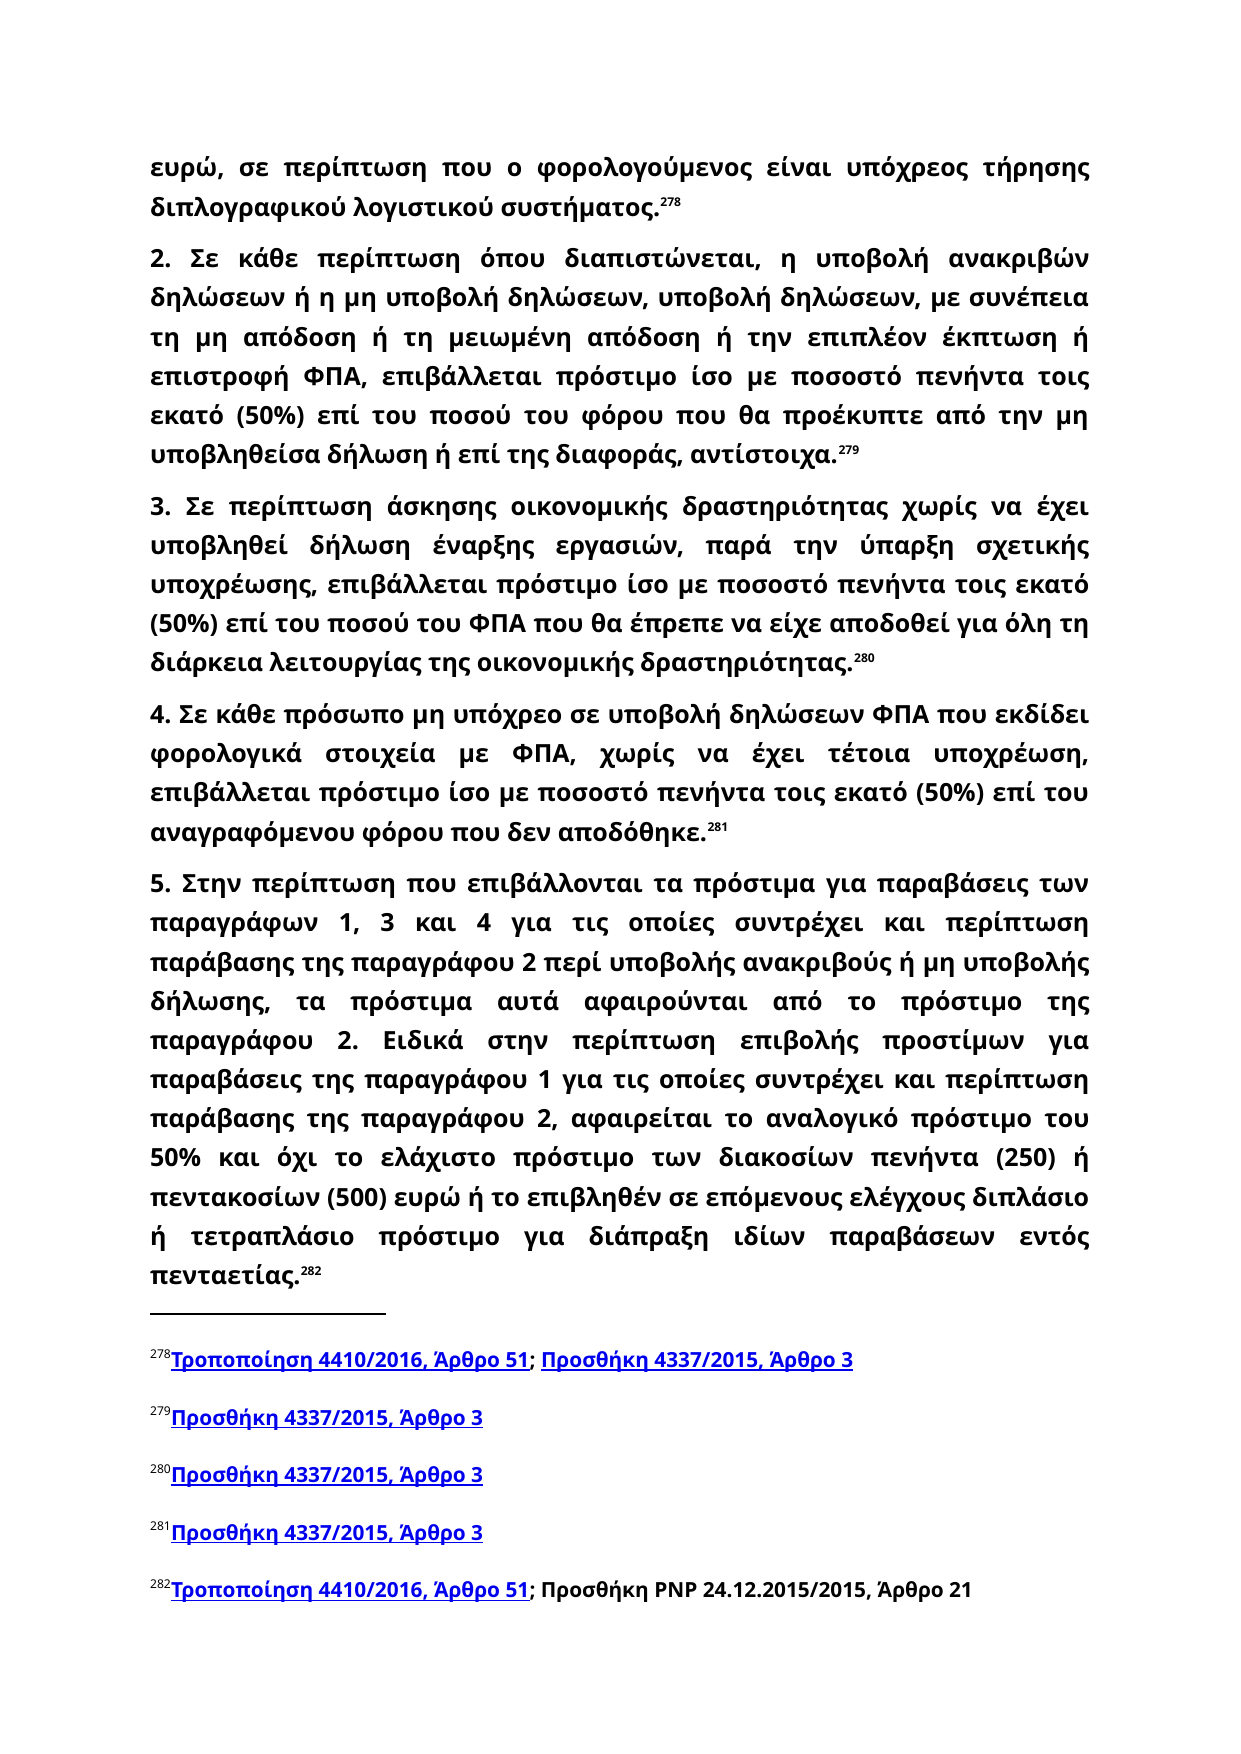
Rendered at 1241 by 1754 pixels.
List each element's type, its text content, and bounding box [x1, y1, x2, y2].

text 4. Σε κάθε πρόσωπο μη υπόχρεο σε υποβολή δηλώσεων ΦΠΑ που εκδίδει φορολογικά στοιχεία με ΦΠΑ, χωρίς να έχει τέτοια υποχρέωση, επιβάλλεται πρόστιμο ίσο με ποσοστό πενήντα τοις εκατό (50%) επί του αναγραφόμενου φόρου που δεν αποδόθηκε. [150, 697, 1090, 848]
text ευρώ, σε περίπτωση που ο φορολογούμενος είναι υπόχρεος τήρησης διπλογραφικού λογιστικού συστήματος. [150, 150, 1090, 223]
text 3. Σε περίπτωση άσκησης οικονομικής δραστηριότητας χωρίς να έχει υποβληθεί δήλωση έναρξης εργασιών, παρά την ύπαρξη σχετικής υποχρέωσης, επιβάλλεται πρόστιμο ίσο με ποσοστό πενήντα τοις εκατό (50%) επί του ποσού του ΦΠΑ που θα έπρεπε να είχε αποδοθεί για όλη τη διάρκεια λειτουργίας της οικονομικής δραστηριότητας. [150, 488, 1090, 679]
text Προσθήκη 4337/2015, Άρθρο 3 [150, 1518, 1090, 1546]
text 2. Σε κάθε περίπτωση όπου διαπιστώνεται, η υποβολή ανακριβών δηλώσεων ή η μη υποβολή δηλώσεων, υποβολή δηλώσεων, με συνέπεια τη μη απόδοση ή τη μειωμένη απόδοση ή την επιπλέον έκπτωση ή επιστροφή ΦΠΑ, επιβάλλεται πρόστιμο ίσο με ποσοστό πενήντα τοις εκατό (50%) επί του ποσού του φόρου που θα προέκυπτε από την μη υποβληθείσα δήλωση ή επί της διαφοράς, αντίστοιχα. [150, 241, 1090, 471]
text Τροποποίηση 4410/2016, Άρθρο 51; Προσθήκη 4337/2015, Άρθρο 3 [150, 1345, 1090, 1373]
text Προσθήκη 4337/2015, Άρθρο 3 [150, 1460, 1090, 1489]
text Τροποποίηση 4410/2016, Άρθρο 51; Προσθήκη PNP 24.12.2015/2015, Άρθρο 21 [150, 1576, 1090, 1604]
text Προσθήκη 4337/2015, Άρθρο 3 [150, 1403, 1090, 1431]
text 5. Στην περίπτωση που επιβάλλονται τα πρόστιμα για παραβάσεις των παραγράφων 1, 3 και 4 για τις οποίες συντρέχει και περίπτωση παράβασης της παραγράφου 2 περί υποβολής ανακριβούς ή μη υποβολής δήλωσης, τα πρόστιμα αυτά αφαιρούνται από το πρόστιμο της παραγράφου 2. Ειδικά στην περίπτωση επιβολής προστίμων για παραβάσεις της παραγράφου 1 για τις οποίες συντρέχει και περίπτωση παράβασης της παραγράφου 2, αφαιρείται το αναλογικό πρόστιμο του 50% και όχι το ελάχιστο πρόστιμο των διακοσίων πενήντα (250) ή πεντακοσίων (500) ευρώ ή το επιβληθέν σε επόμενους ελέγχους διπλάσιο ή τετραπλάσιο πρόστιμο για διάπραξη ιδίων παραβάσεων εντός πενταετίας. [150, 866, 1090, 1292]
